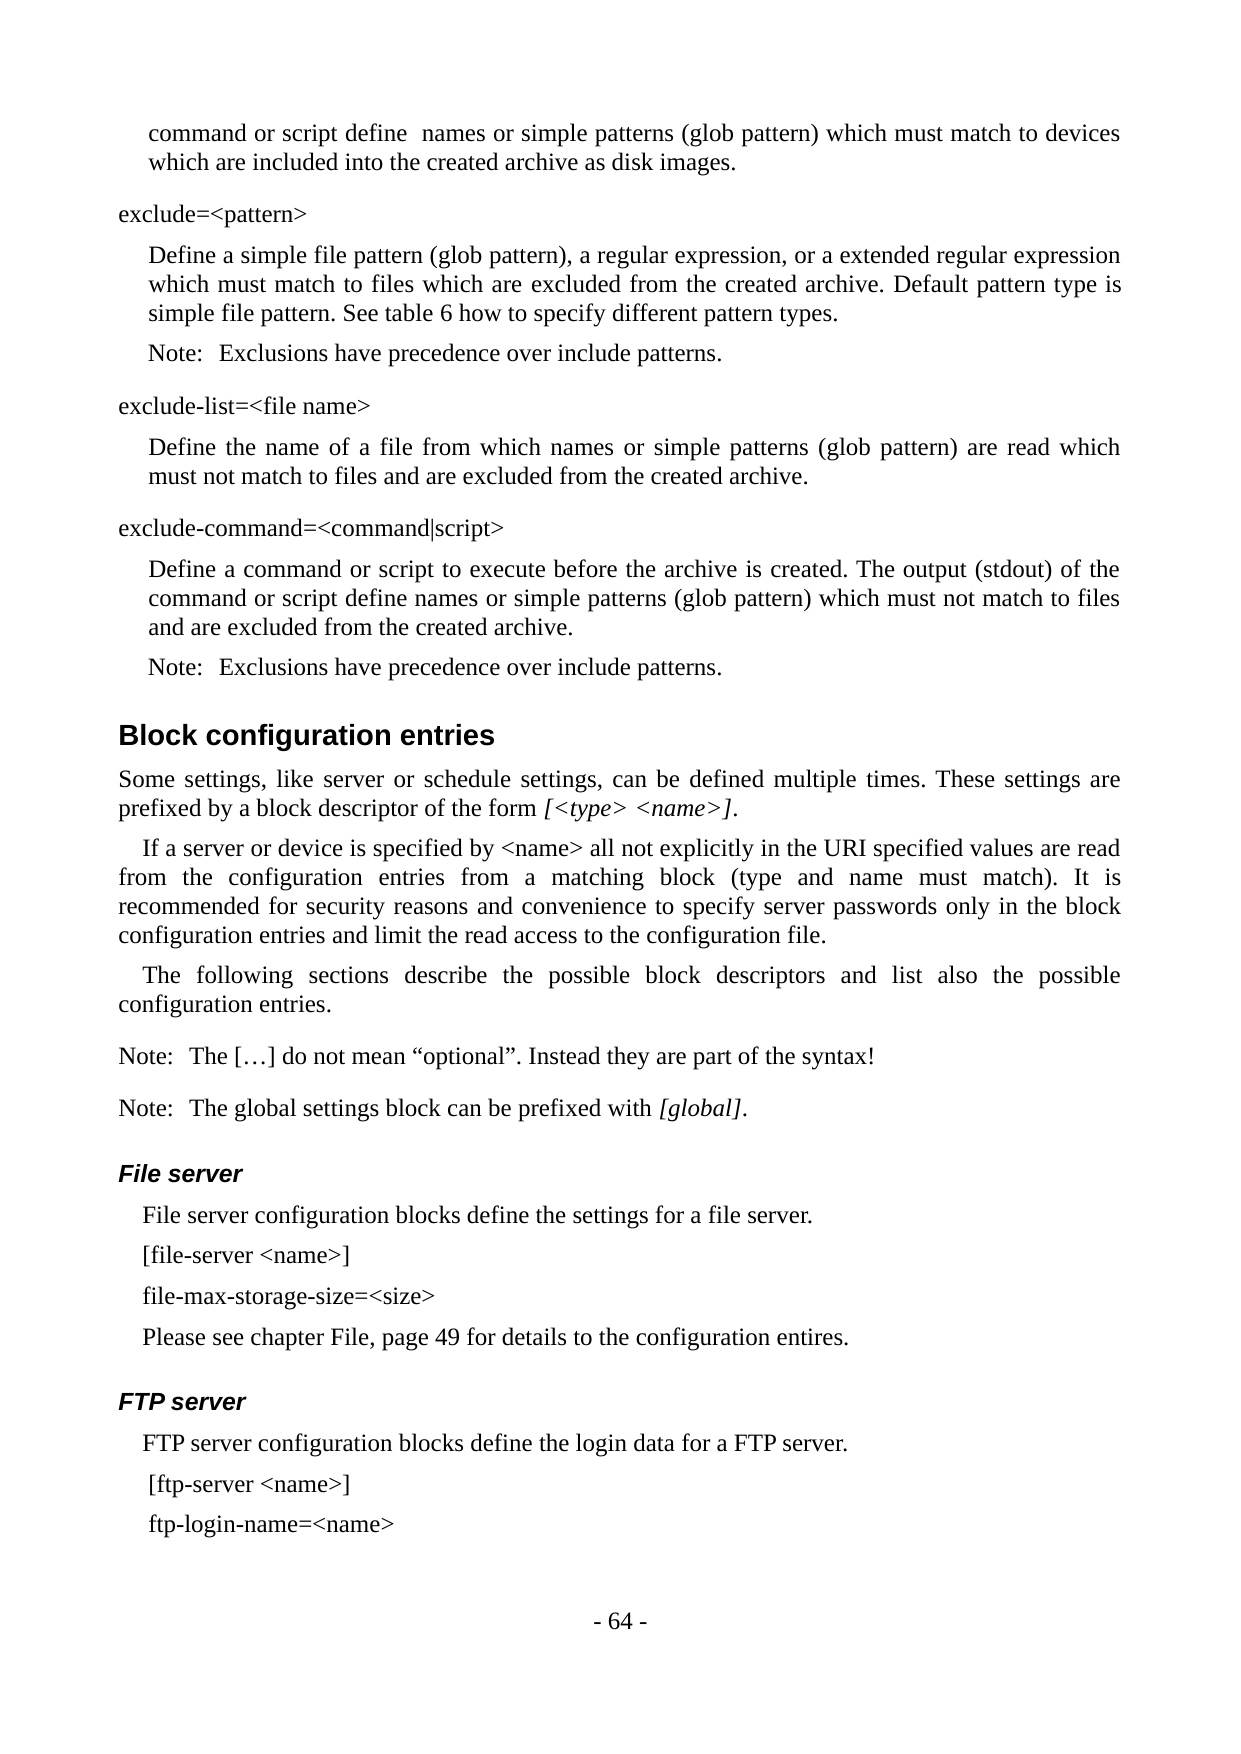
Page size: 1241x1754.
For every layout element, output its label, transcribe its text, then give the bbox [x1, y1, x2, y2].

text FTP server configuration blocks define the login data for a FTP server. [118, 1428, 1122, 1457]
text command or script define names or simple patterns (glob pattern) which must match to devices which are included into the created archive as disk images. [148, 118, 1122, 176]
title exclude-list=<file name> [118, 391, 1122, 420]
text ftp-login-name=<name> [148, 1509, 1122, 1538]
text Note: Exclusions have precedence over include patterns. [148, 338, 1122, 367]
text Note: Exclusions have precedence over include patterns. [148, 652, 1122, 681]
text Note: The global settings block can be prefixed with [global]. [118, 1093, 1122, 1122]
text Some settings, like server or schedule settings, can be defined multiple times. These settings are prefixed by a block descriptor of the form [<type> <name>]. [118, 764, 1122, 822]
text [file-server <name>] [118, 1241, 1122, 1269]
subtitle FTP server [118, 1387, 1122, 1416]
text The following sections describe the possible block descriptors and list also the possible configuration entries. [118, 960, 1122, 1018]
text Please see chapter File, page 49 for details to the configuration entires. [118, 1322, 1122, 1350]
text [ftp-server <name>] [148, 1469, 1122, 1497]
title exclude-command=<command|script> [118, 513, 1122, 542]
subtitle Block configuration entries [118, 718, 1122, 752]
text file-max-storage-size=<size> [118, 1281, 1122, 1310]
text Define the name of a file from which names or simple patterns (glob pattern) are read which must not match to files and are excluded from the created archive. [148, 432, 1122, 489]
text Define a simple file pattern (glob pattern), a regular expression, or a extended regular expression which must match to files which are excluded from the created archive. Default pattern type is simple file pattern. See table 6 how to specify different pattern types. [148, 240, 1122, 327]
text Note: The […] do not mean “optional”. Instead they are part of the syntax! [118, 1041, 1122, 1070]
text If a server or device is specified by <name> all not explicitly in the URI specified values are read from the configuration entries from a matching block (type and name must match). It is recommended for security reasons and convenience to specify server passwords only in the block configuration entries and limit the read access to the configuration file. [118, 833, 1122, 948]
subtitle File server [118, 1159, 1122, 1188]
text File server configuration blocks define the settings for a file server. [118, 1200, 1122, 1229]
text Define a command or script to execute before the archive is created. The output (stdout) of the command or script define names or simple patterns (glob pattern) which must not match to files and are excluded from the created archive. [148, 554, 1122, 640]
title exclude=<pattern> [118, 199, 1122, 228]
